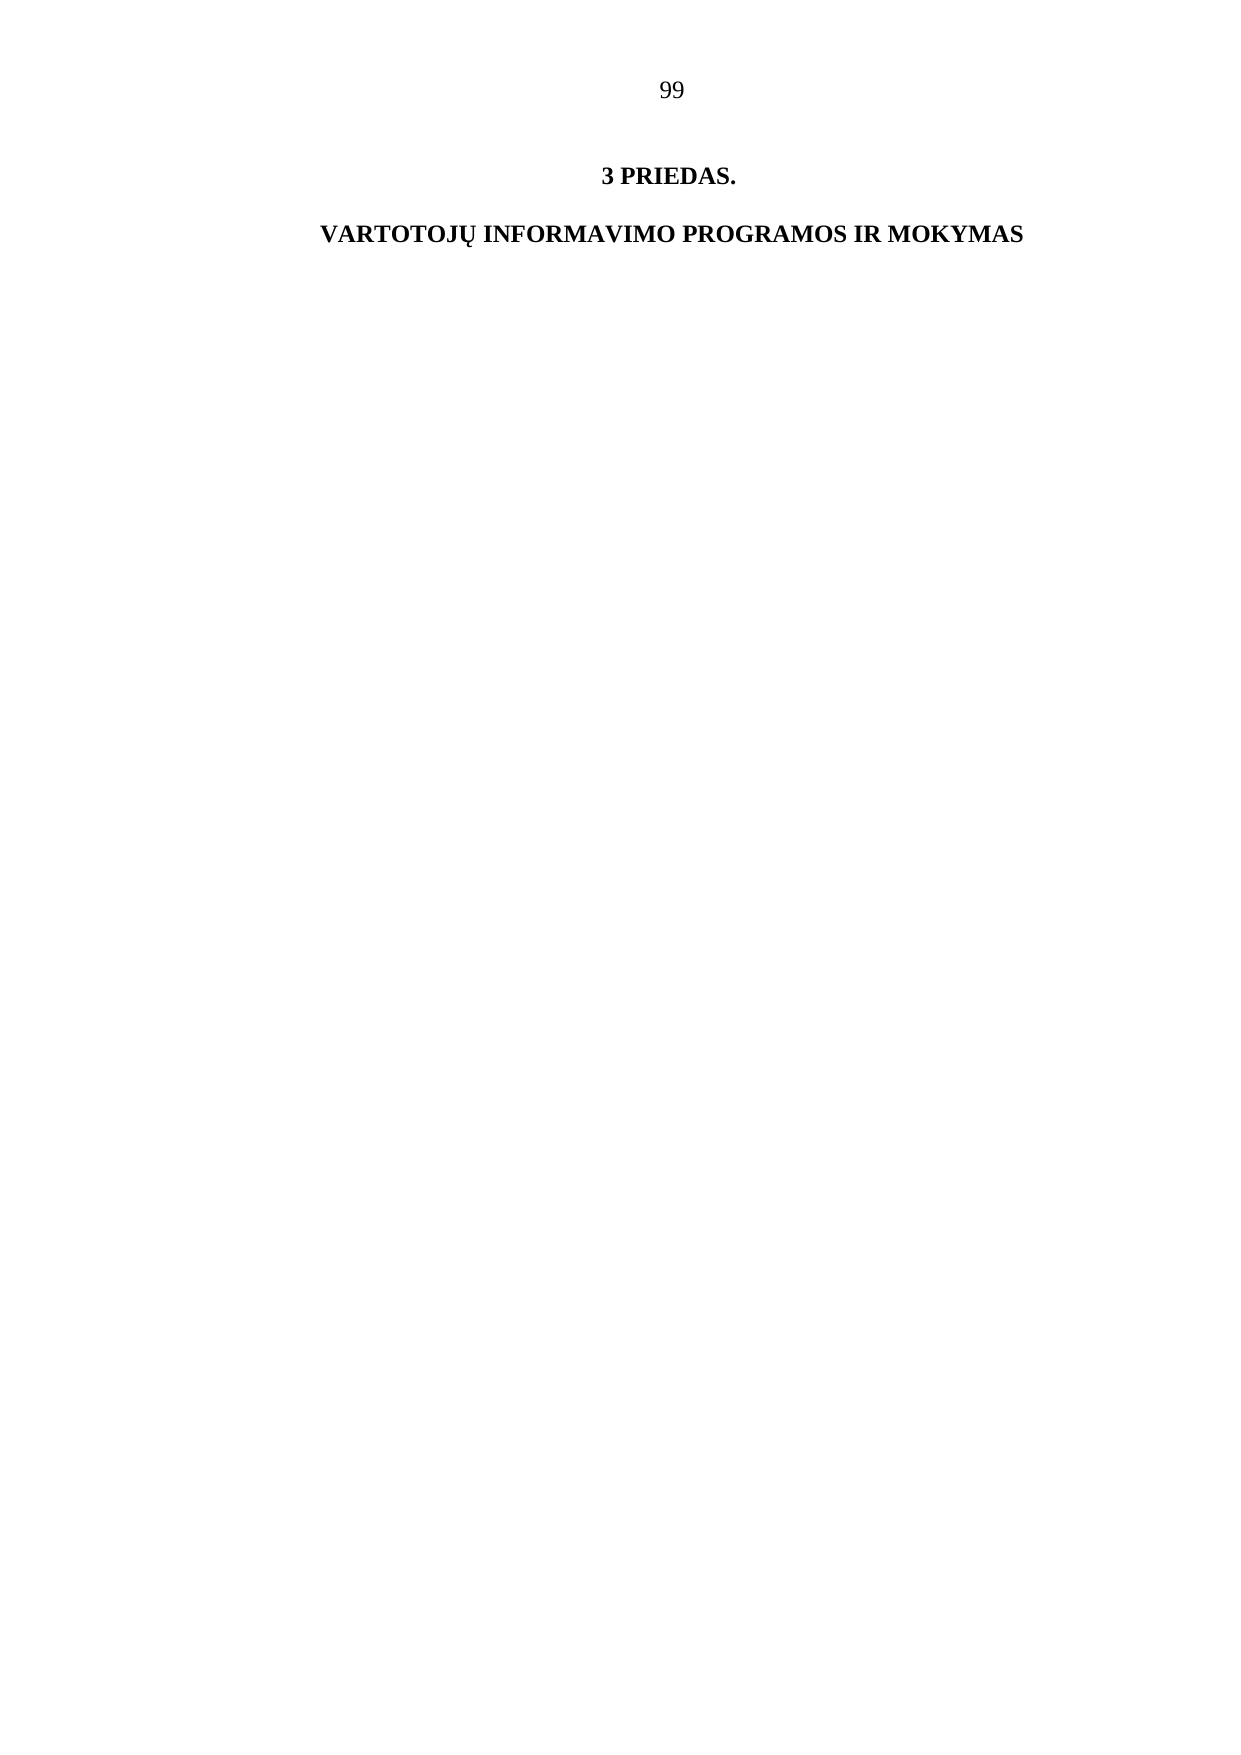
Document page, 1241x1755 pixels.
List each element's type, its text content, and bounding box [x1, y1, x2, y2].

text 3 PRIEDAS. [177, 161, 1166, 190]
text VARTOTOJŲ INFORMAVIMO PROGRAMOS IR MOKYMAS [177, 219, 1166, 247]
